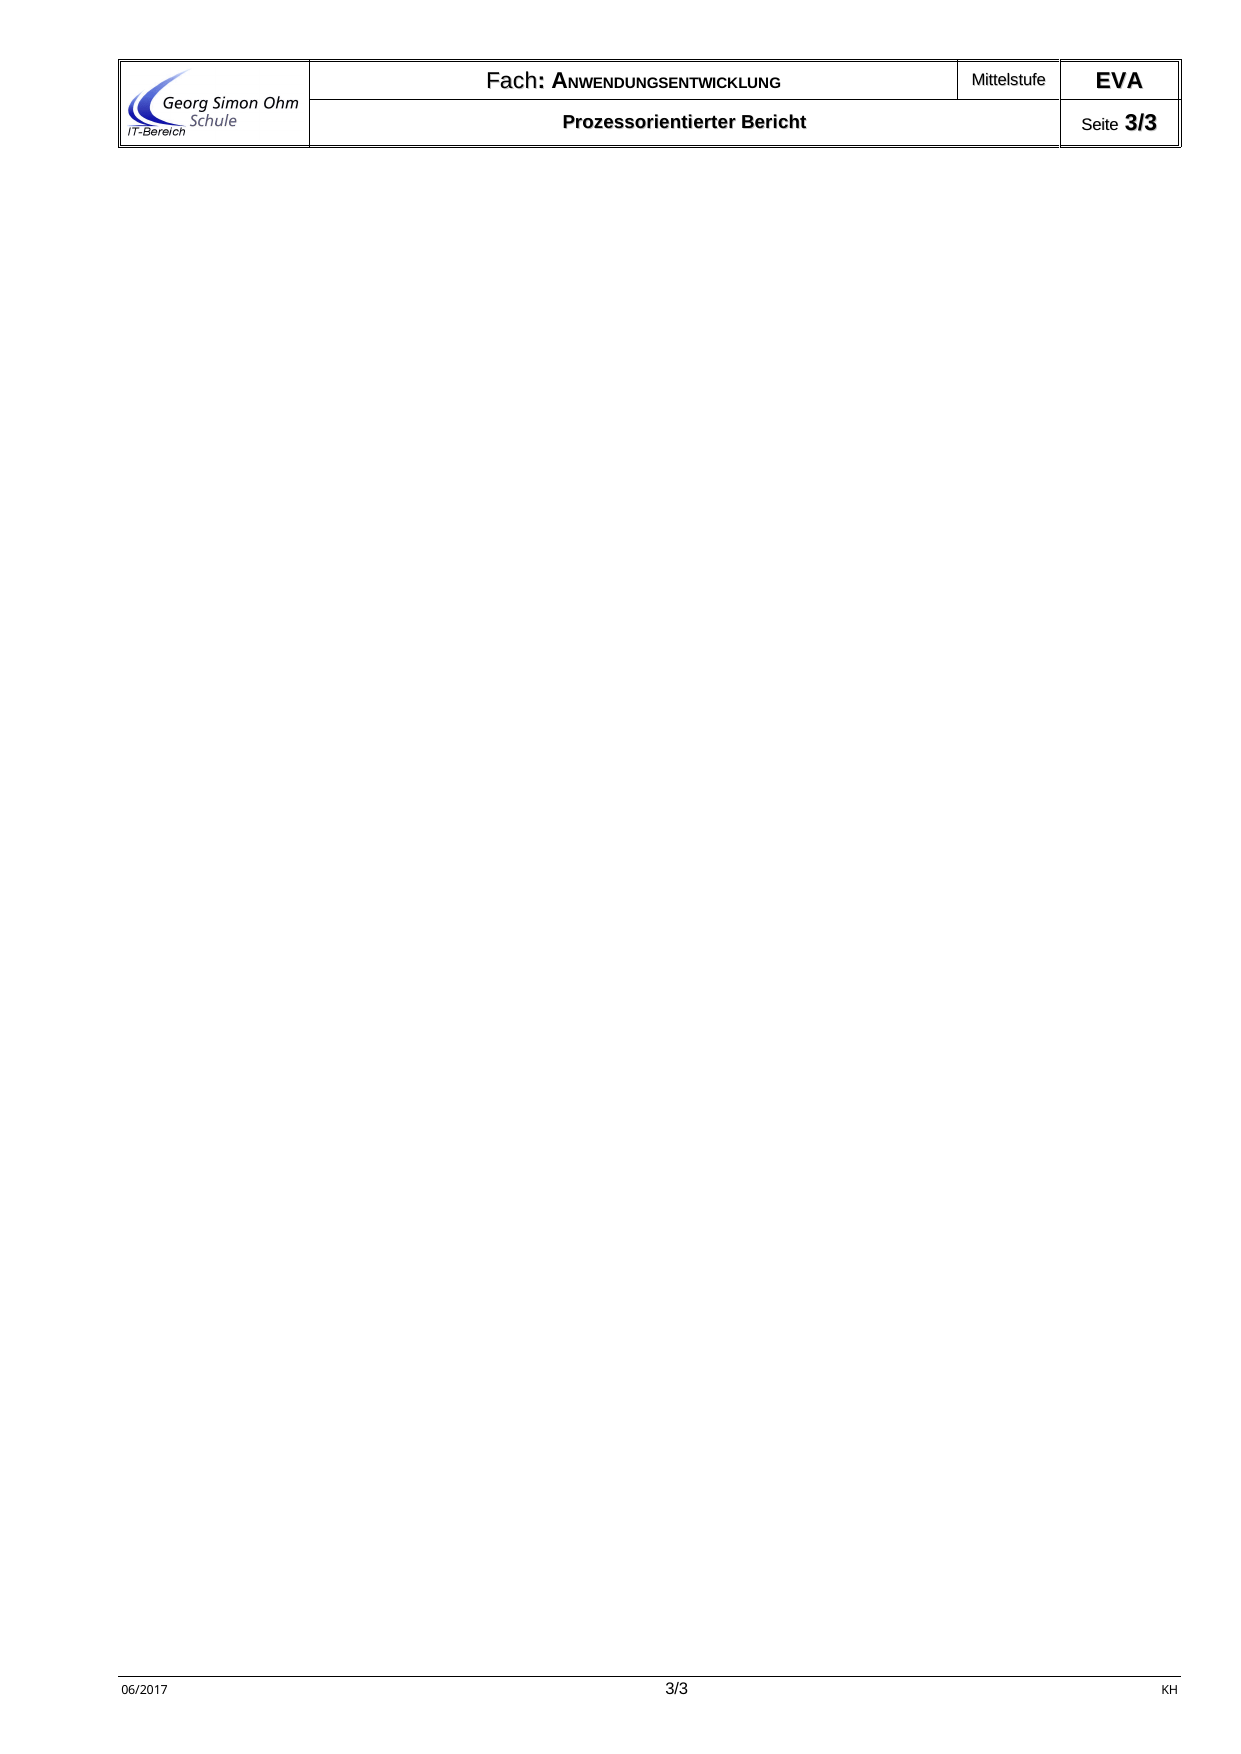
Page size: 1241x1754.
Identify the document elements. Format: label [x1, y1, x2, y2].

picture [126, 67, 304, 140]
